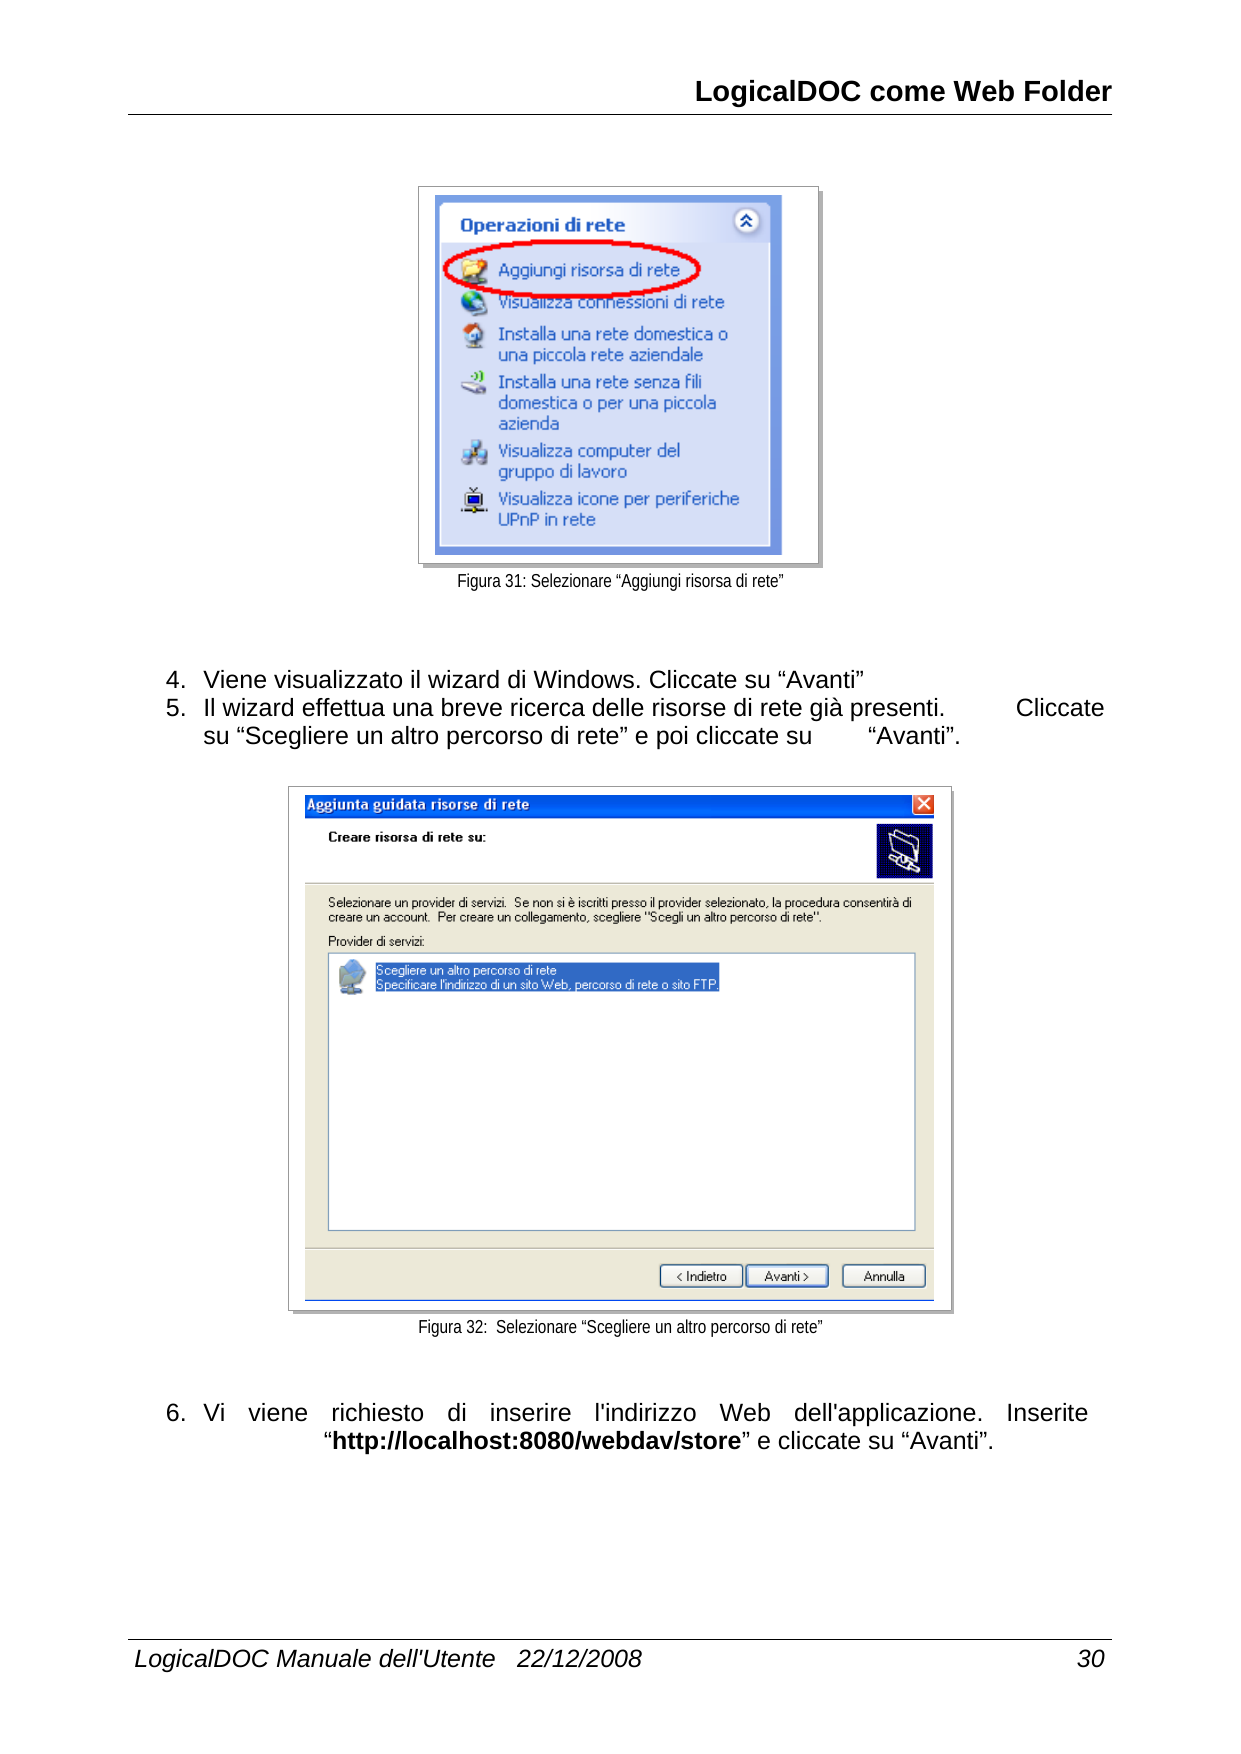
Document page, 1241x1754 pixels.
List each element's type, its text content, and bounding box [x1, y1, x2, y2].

list Vi viene richiesto di inserire l'indirizzo Web dell'applicazione. Inserite “http://localhost:8080/webdav/store” e cliccate su “Avanti”. [166, 1399, 1112, 1455]
picture [305, 795, 934, 1301]
text Figura 31: Selezionare “Aggiungi risorsa di rete” [418, 564, 822, 591]
list Viene visualizzato il wizard di Windows. Cliccate su “Avanti” [166, 666, 1112, 694]
text Figura 32: Selezionare “Scegliere un altro percorso di rete” [288, 1311, 952, 1337]
list Il wizard effettua una breve ricerca delle risorse di rete già presenti. Cliccate su “Scegliere un altro percorso di rete” e poi cliccate su “Avanti”. [166, 694, 1112, 750]
